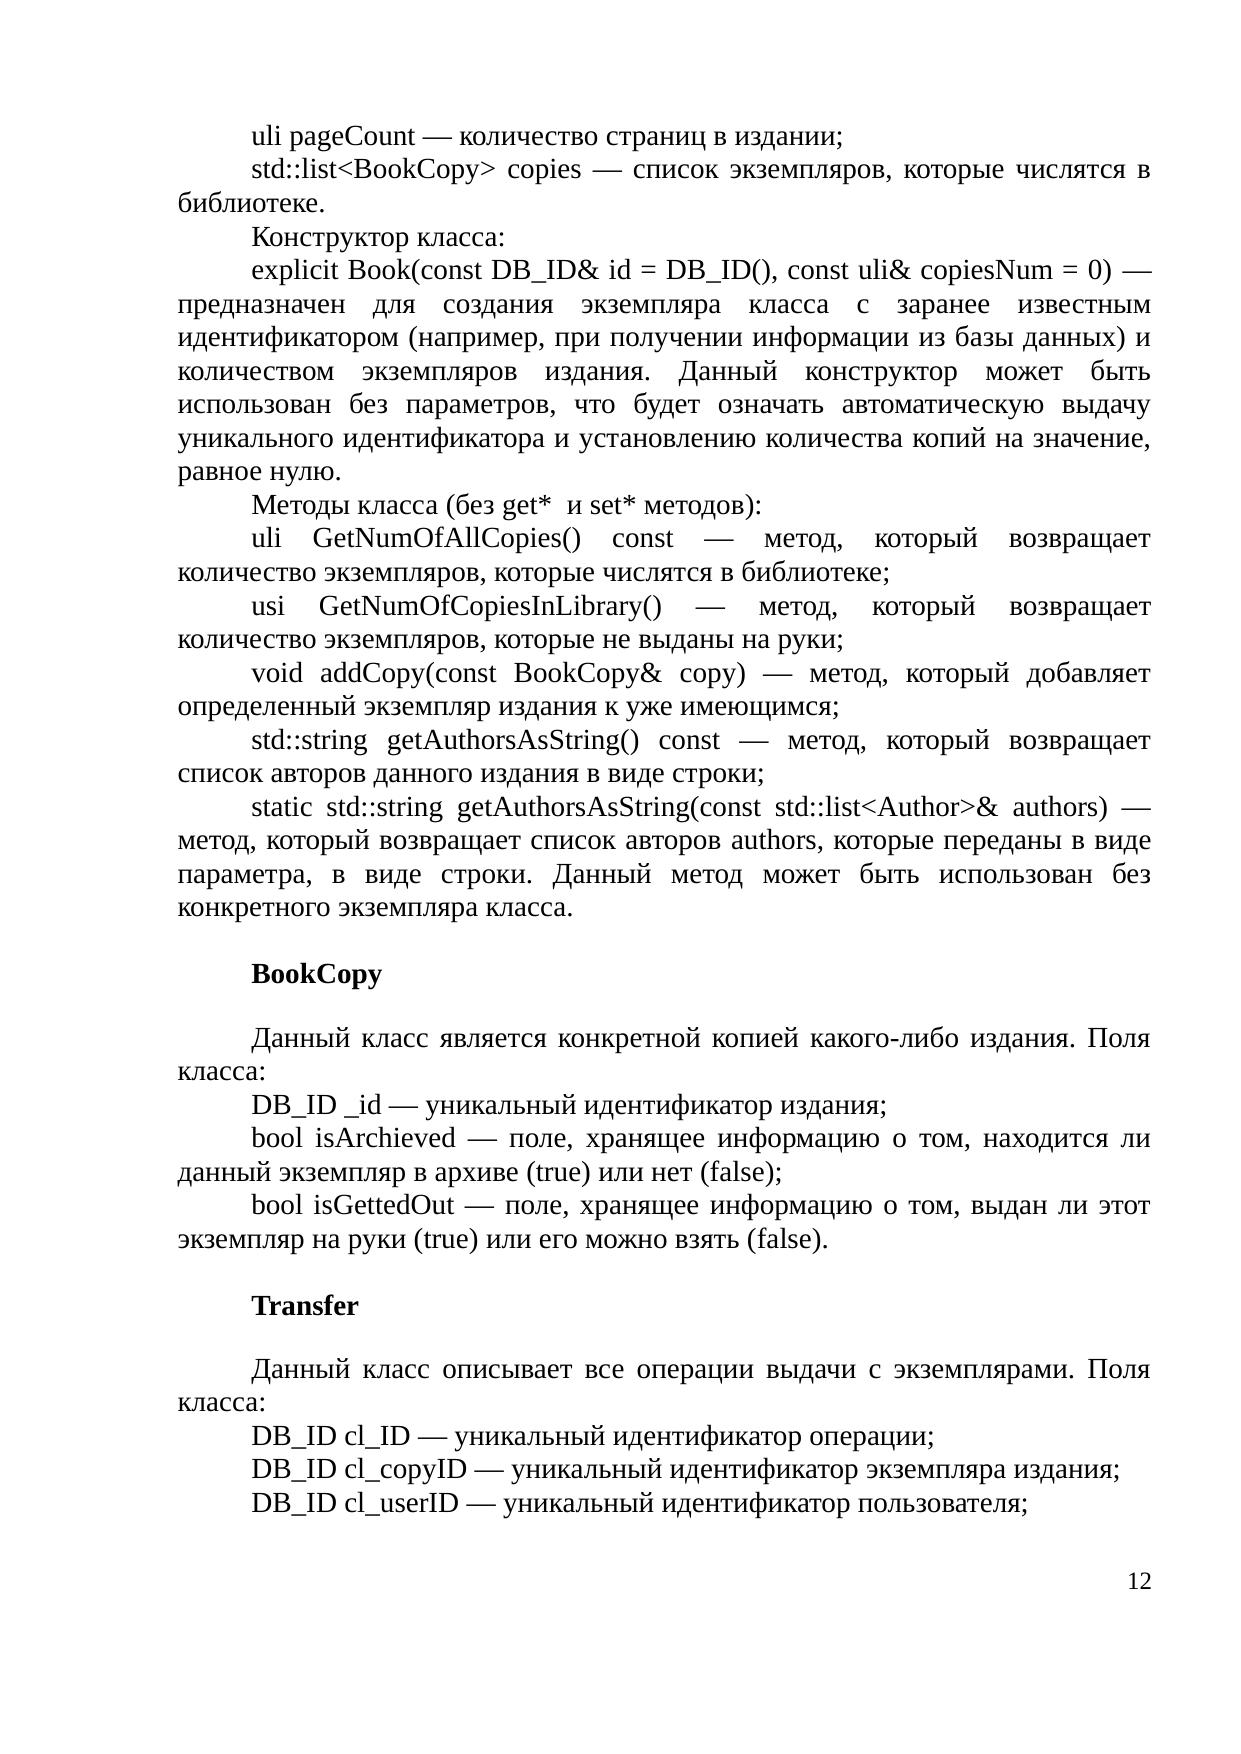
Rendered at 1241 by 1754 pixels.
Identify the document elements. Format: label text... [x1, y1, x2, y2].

text std::list<BookCopy> copies — список экземпляров, которые числятся в библиотеке. [177, 152, 1152, 219]
text DB_ID _id — уникальный идентификатор издания; [177, 1087, 1152, 1120]
text void addCopy(const BookCopy& copy) — метод, который добавляет определенный экземпляр издания к уже имеющимся; [177, 655, 1152, 722]
text usi GetNumOfCopiesInLibrary() — метод, который возвращает количество экземпляров, которые не выданы на руки; [177, 588, 1152, 655]
text uli GetNumOfAllCopies() const — метод, который возвращает количество экземпляров, которые числятся в библиотеке; [177, 521, 1152, 588]
subtitle Transfer [251, 1288, 1152, 1322]
text bool isGettedOut — поле, хранящее информацию о том, выдан ли этот экземпляр на руки (true) или его можно взять (false). [177, 1187, 1152, 1254]
subtitle BookCopy [251, 957, 1152, 990]
text DB_ID cl_ID — уникальный идентификатор операции; [177, 1418, 1152, 1452]
text static std::string getAuthorsAsString(const std::list<Author>& authors) — метод, который возвращает список авторов authors, которые переданы в виде параметра, в виде строки. Данный метод может быть использован без конкретного экземпляра класса. [177, 789, 1152, 923]
text Методы класса (без get* и set* методов): [177, 487, 1152, 521]
text explicit Book(const DB_ID& id = DB_ID(), const uli& copiesNum = 0) — предназначен для создания экземпляра класса с заранее известным идентификатором (например, при получении информации из базы данных) и количеством экземпляров издания. Данный конструктор может быть использован без параметров, что будет означать автоматическую выдачу уникального идентификатора и установлению количества копий на значение, равное нулю. [177, 252, 1152, 487]
text DB_ID cl_copyID — уникальный идентификатор экземпляра издания; [177, 1452, 1152, 1485]
text bool isArchieved — поле, хранящее информацию о том, находится ли данный экземпляр в архиве (true) или нет (false); [177, 1120, 1152, 1187]
text Данный класс описывает все операции выдачи с экземплярами. Поля класса: [177, 1351, 1152, 1418]
text uli pageCount — количество страниц в издании; [177, 118, 1152, 152]
text std::string getAuthorsAsString() const — метод, который возвращает список авторов данного издания в виде строки; [177, 722, 1152, 789]
text Данный класс является конкретной копией какого-либо издания. Поля класса: [177, 1020, 1152, 1087]
text Конструктор класса: [177, 219, 1152, 252]
text DB_ID cl_userID — уникальный идентификатор пользователя; [177, 1485, 1152, 1519]
